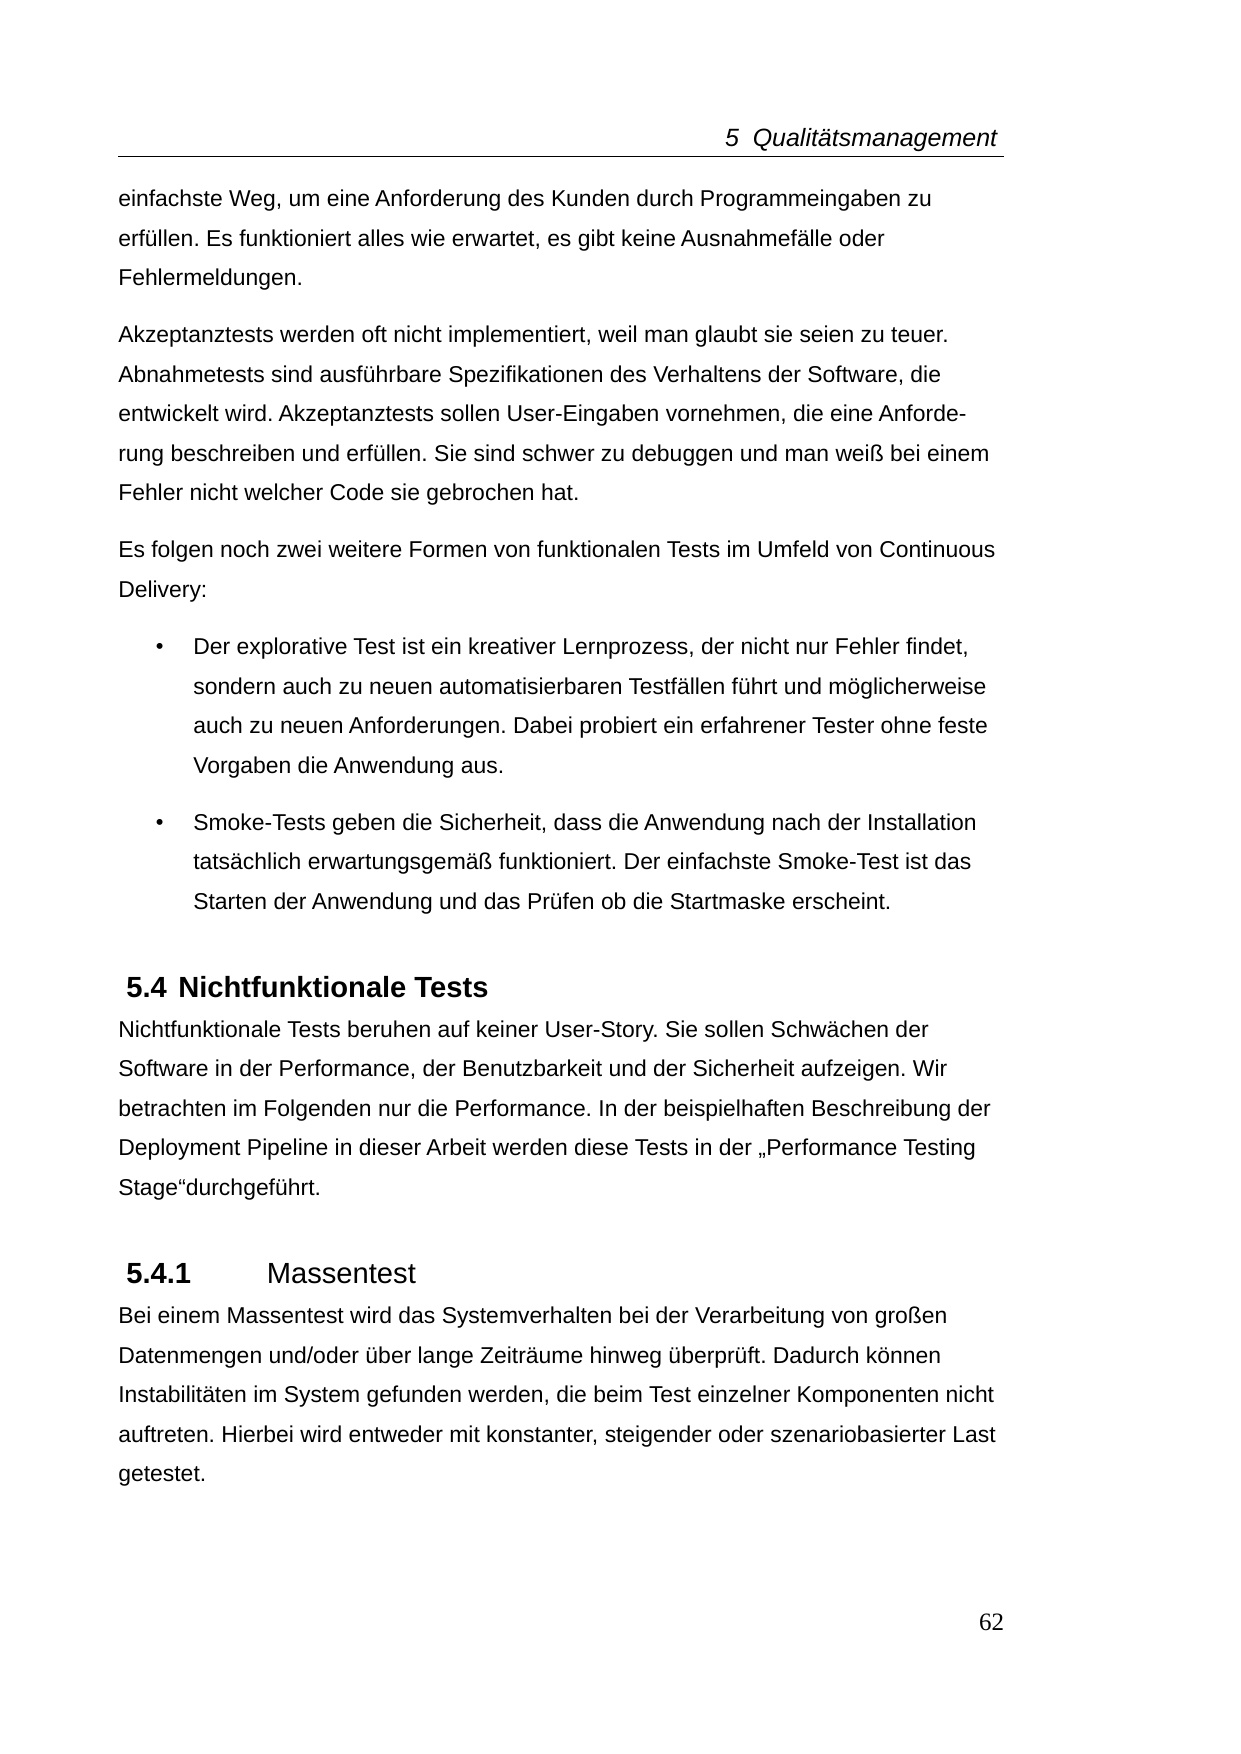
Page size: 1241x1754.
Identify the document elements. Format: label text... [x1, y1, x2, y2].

text einfachste Weg, um eine Anforderung des Kunden durch Programmeingaben zu erfüllen. Es funktioniert alles wie erwartet, es gibt keine Ausnahmefälle oder Fehlermeldungen. [118, 185, 1004, 291]
text Nichtfunktionale Tests beruhen auf keiner User-Story. Sie sollen Schwächen der Software in der Performance, der Benutzbarkeit und der Sicherheit aufzeigen. Wir betrachten im Folgenden nur die Performance. In der beispielhaften Beschreibung der Deployment Pipeline in dieser Arbeit werden diese Tests in der „Performance Testing Stage“durchgeführt. [118, 1016, 1004, 1200]
list Smoke-Tests geben die Sicherheit, dass die Anwendung nach der Installation tatsächlich erwartungsgemäß funktioniert. Der einfachste Smoke-Test ist das Starten der Anwendung und das Prüfen ob die Startmaske erscheint. [156, 809, 1004, 914]
text Es folgen noch zwei weitere Formen von funktionalen Tests im Umfeld von Continuous Delivery: [118, 536, 1004, 602]
subtitle Nichtfunktionale Tests [118, 970, 1004, 1003]
list Der explorative Test ist ein kreativer Lernprozess, der nicht nur Fehler findet, sondern auch zu neuen automatisierbaren Testfällen führt und möglicherweise auch zu neuen Anforderungen. Dabei probiert ein erfahrener Tester ohne feste Vorgaben die Anwendung aus. [156, 633, 1004, 778]
text Akzeptanztests werden oft nicht implementiert, weil man glaubt sie seien zu teuer. Abnahmetests sind ausführbare Spezifikationen des Verhaltens der Software, die entwickelt wird. Akzeptanztests sollen User-Eingaben vornehmen, die eine Anforde-rung beschreiben und erfüllen. Sie sind schwer zu debuggen und man weiß bei einem Fehler nicht welcher Code sie gebrochen hat. [118, 321, 1004, 506]
text Bei einem Massentest wird das Systemverhalten bei der Verarbeitung von großen Datenmengen und/oder über lange Zeiträume hinweg überprüft. Dadurch können Instabilitäten im System gefunden werden, die beim Test einzelner Komponenten nicht auftreten. Hierbei wird entweder mit konstanter, steigender oder szenariobasierter Last getestet. [118, 1302, 1004, 1486]
subtitle Massentest [118, 1256, 1004, 1289]
